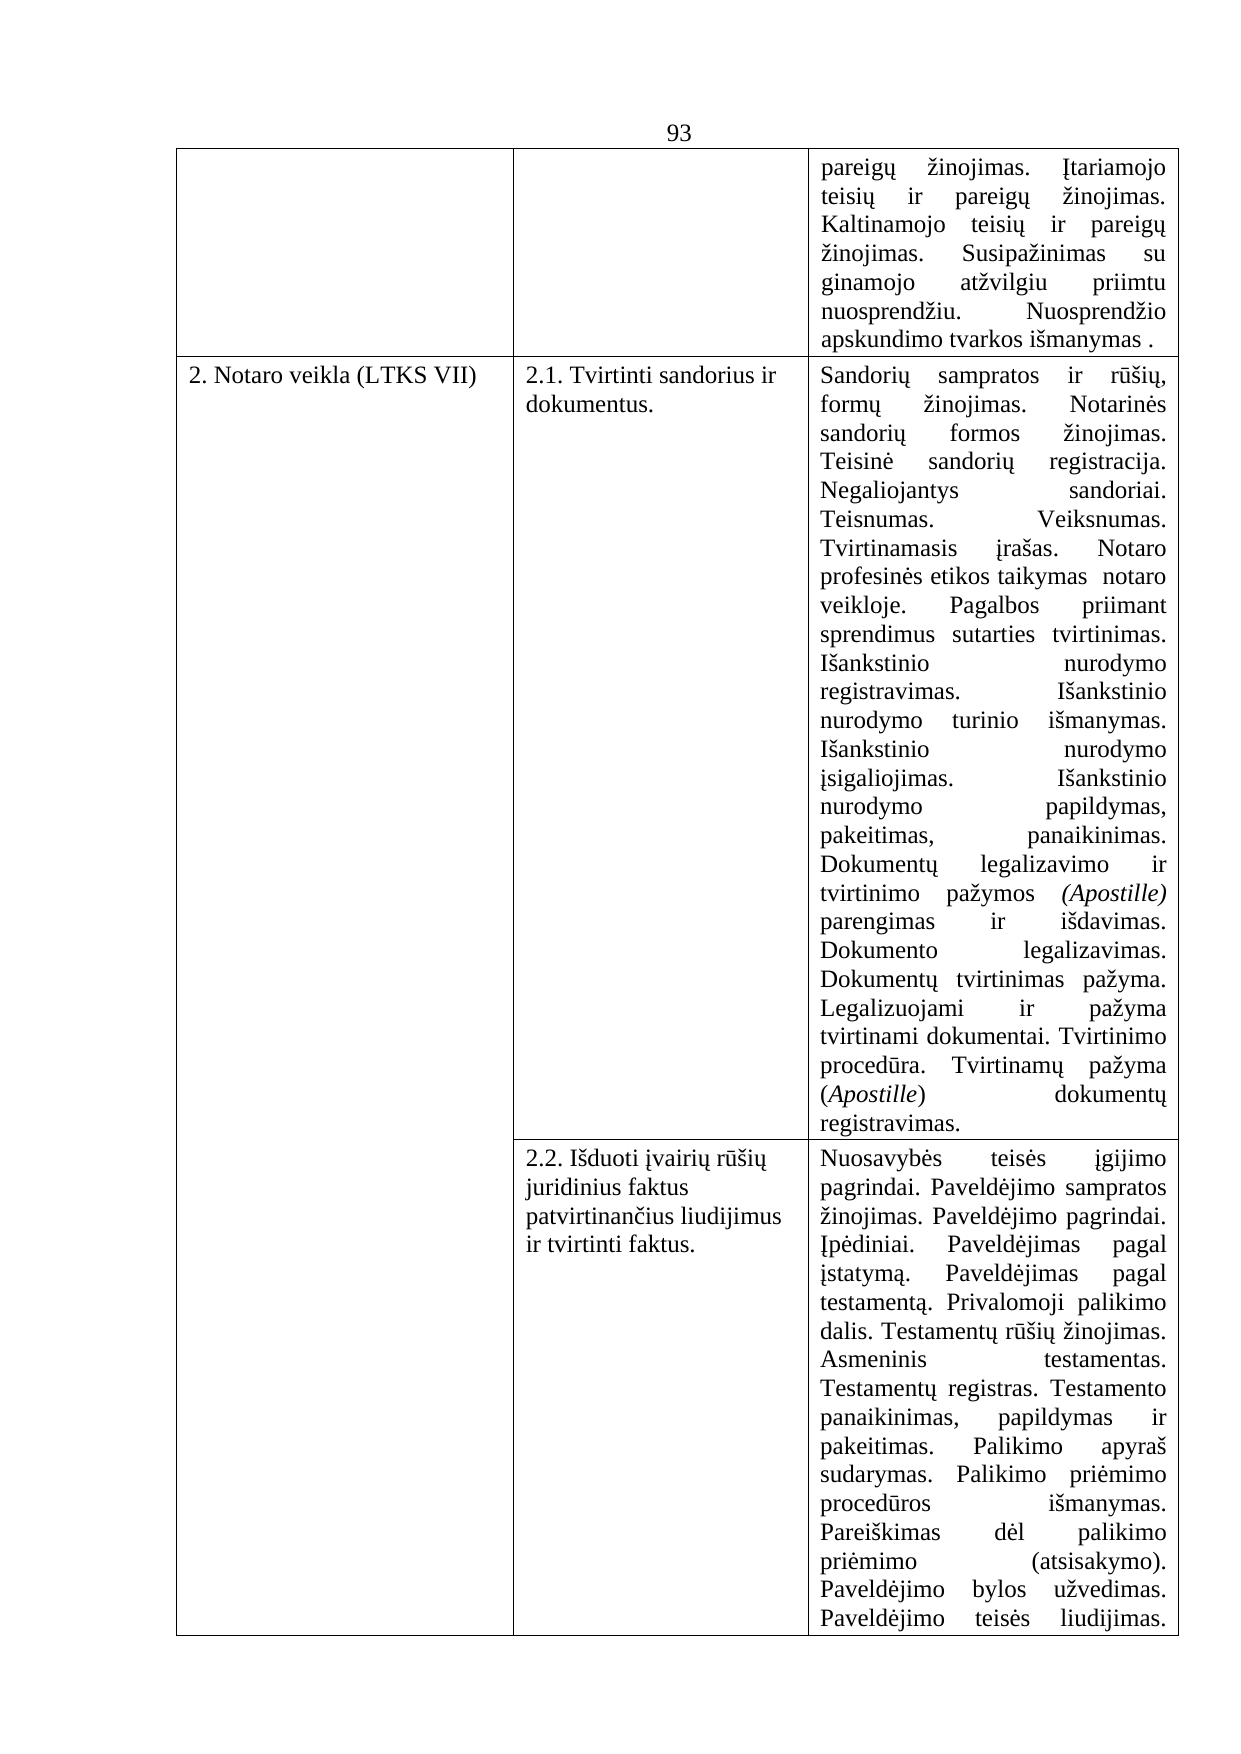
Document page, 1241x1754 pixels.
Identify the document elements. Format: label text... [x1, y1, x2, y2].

table_cell [177, 149, 513, 356]
table_cell Nuosavybės teisės įgijimo pagrindai. Paveldėjimo sampratos žinojimas. Paveldėjimo pagrindai. Įpėdiniai. Paveldėjimas pagal įstatymą. Paveldėjimas pagal testamentą. Privalomoji palikimo dalis. Testamentų rūšių žinojimas. Asmeninis testamentas. Testamentų registras. Testamento panaikinimas, papildymas ir pakeitimas. Palikimo apyraš sudarymas. Palikimo priėmimo procedūros išmanymas. Pareiškimas dėl palikimo priėmimo (atsisakymo). Paveldėjimo bylos užvedimas. Paveldėjimo teisės liudijimas. [809, 1140, 1178, 1635]
table_cell 2.2. Išduoti įvairių rūšių juridinius faktus patvirtinančius liudijimus ir tvirtinti faktus. [514, 1140, 808, 1635]
table_cell 2.1. Tvirtinti sandorius ir dokumentus. [514, 357, 808, 1139]
table_cell [514, 149, 808, 356]
table_cell pareigų žinojimas. Įtariamojo teisių ir pareigų žinojimas. Kaltinamojo teisių ir pareigų žinojimas. Susipažinimas su ginamojo atžvilgiu priimtu nuosprendžiu. Nuosprendžio apskundimo tvarkos išmanymas . [809, 149, 1178, 356]
table_cell Sandorių sampratos ir rūšių, formų žinojimas. Notarinės sandorių formos žinojimas. Teisinė sandorių registracija. Negaliojantys sandoriai. Teisnumas. Veiksnumas. Tvirtinamasis įrašas. Notaro profesinės etikos taikymas notaro veikloje. Pagalbos priimant sprendimus sutarties tvirtinimas. Išankstinio nurodymo registravimas. Išankstinio nurodymo turinio išmanymas. Išankstinio nurodymo įsigaliojimas. Išankstinio nurodymo papildymas, pakeitimas, panaikinimas. Dokumentų legalizavimo ir tvirtinimo pažymos (Apostille) parengimas ir išdavimas. Dokumento legalizavimas. Dokumentų tvirtinimas pažyma. Legalizuojami ir pažyma tvirtinami dokumentai. Tvirtinimo procedūra. Tvirtinamų pažyma (Apostille) dokumentų registravimas. [809, 357, 1178, 1139]
table_cell 2. Notaro veikla (LTKS VII) [177, 357, 513, 1635]
